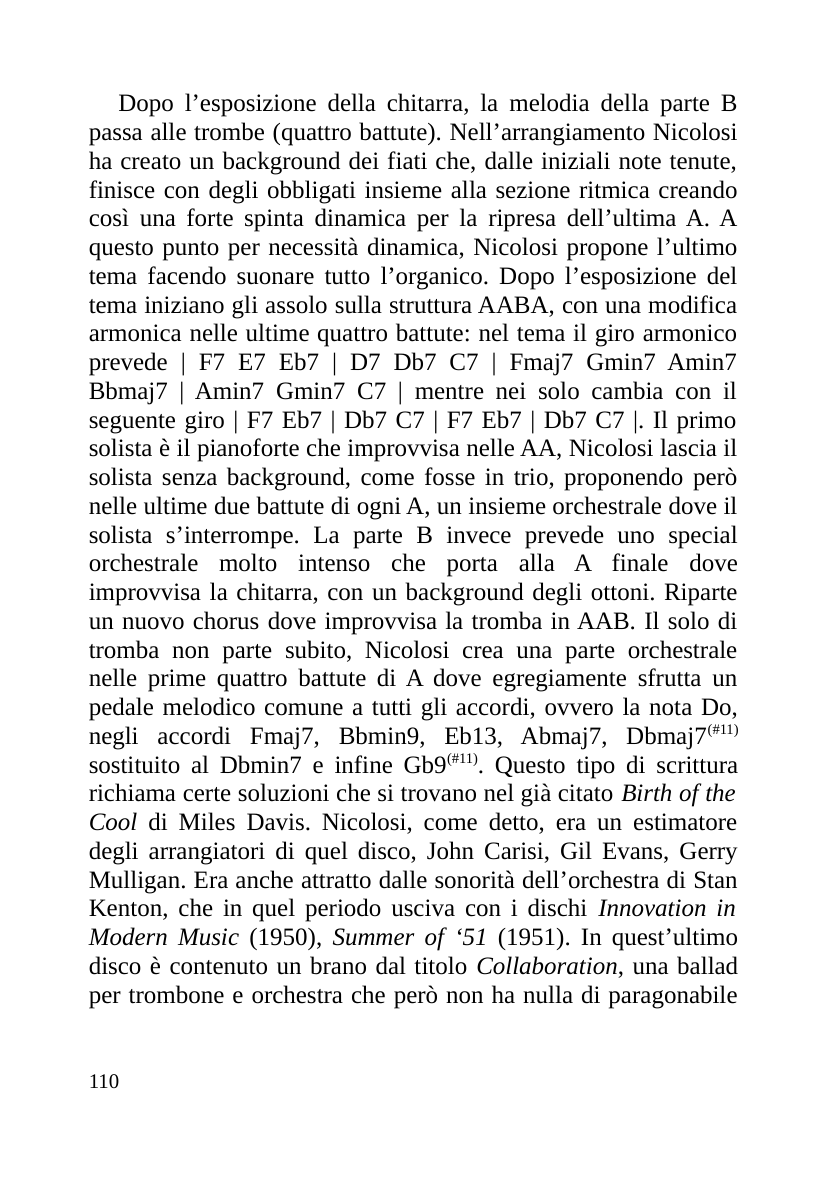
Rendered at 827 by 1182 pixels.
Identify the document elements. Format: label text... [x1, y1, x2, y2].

text Dopo l’esposizione della chitarra, la melodia della parte B passa alle trombe (quattro battute). Nell’arrangiamento Nicolosi ha creato un background dei fiati che, dalle iniziali note tenute, finisce con degli obbligati insieme alla sezione ritmica creando così una forte spinta dinamica per la ripresa dell’ultima A. A questo punto per necessità dinamica, Nicolosi propone l’ultimo tema facendo suonare tutto l’organico. Dopo l’esposizione del tema iniziano gli assolo sulla struttura AABA, con una modifica armonica nelle ultime quattro battute: nel tema il giro armonico prevede | F7 E7 Eb7 | D7 Db7 C7 | Fmaj7 Gmin7 Amin7 Bbmaj7 | Amin7 Gmin7 C7 | mentre nei solo cambia con il seguente giro | F7 Eb7 | Db7 C7 | F7 Eb7 | Db7 C7 |. Il primo solista è il pianoforte che improvvisa nelle AA, Nicolosi lascia il solista senza background, come fosse in trio, proponendo però nelle ultime due battute di ogni A, un insieme orchestrale dove il solista s’interrompe. La parte B invece prevede uno special orchestrale molto intenso che porta alla A finale dove improvvisa la chitarra, con un background degli ottoni. Riparte un nuovo chorus dove improvvisa la tromba in AAB. Il solo di tromba non parte subito, Nicolosi crea una parte orchestrale nelle prime quattro battute di A dove egregiamente sfrutta un pedale melodico comune a tutti gli accordi, ovvero la nota Do, negli accordi Fmaj7, Bbmin9, Eb13, Abmaj7, Dbmaj7(#11) sostituito al Dbmin7 e infine Gb9(#11). Questo tipo di scrittura richiama certe soluzioni che si trovano nel già citato Birth of the Cool di Miles Davis. Nicolosi, come detto, era un estimatore degli arrangiatori di quel disco, John Carisi, Gil Evans, Gerry Mulligan. Era anche attratto dalle sonorità dell’orchestra di Stan Kenton, che in quel periodo usciva con i dischi Innovation in Modern Music (1950), Summer of ‘51 (1951). In quest’ultimo disco è contenuto un brano dal titolo Collaboration, una ballad per trombone e orchestra che però non ha nulla di paragonabile [88, 88, 738, 1008]
